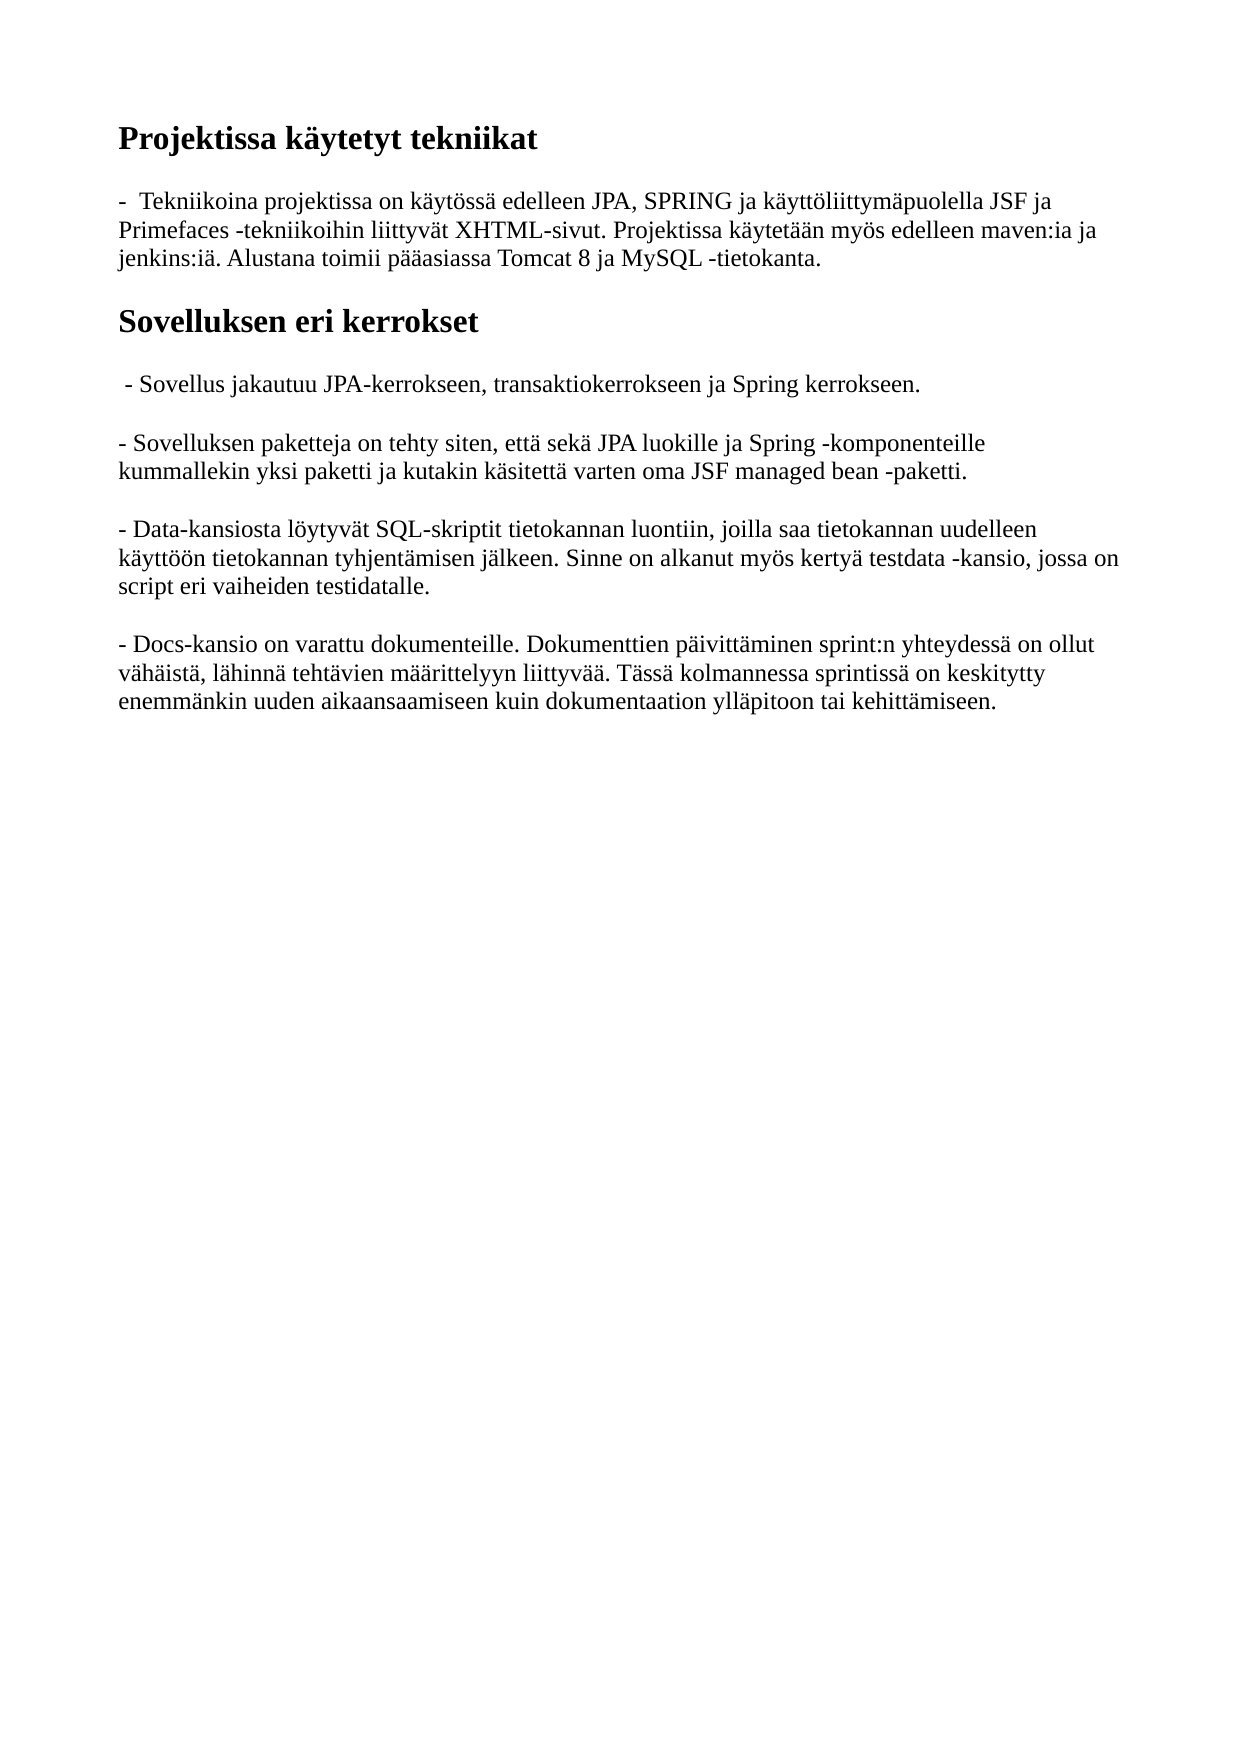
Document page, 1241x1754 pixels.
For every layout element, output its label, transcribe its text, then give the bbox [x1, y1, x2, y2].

text Sovelluksen eri kerrokset [118, 302, 1122, 340]
text - Sovelluksen paketteja on tehty siten, että sekä JPA luokille ja Spring -komponenteille kummallekin yksi paketti ja kutakin käsitettä varten oma JSF managed bean -paketti. [118, 428, 1122, 485]
text - Data-kansiosta löytyvät SQL-skriptit tietokannan luontiin, joilla saa tietokannan uudelleen käyttöön tietokannan tyhjentämisen jälkeen. Sinne on alkanut myös kertyä testdata -kansio, jossa on [118, 514, 1122, 571]
text Projektissa käytetyt tekniikat [118, 118, 1122, 156]
text - Sovellus jakautuu JPA-kerrokseen, transaktiokerrokseen ja Spring kerrokseen. [118, 369, 1122, 398]
text - Tekniikoina projektissa on käytössä edelleen JPA, SPRING ja käyttöliittymäpuolella JSF ja Primefaces -tekniikoihin liittyvät XHTML-sivut. Projektissa käytetään myös edelleen maven:ia ja jenkins:iä. Alustana toimii pääasiassa Tomcat 8 ja MySQL -tietokanta. [118, 186, 1122, 272]
text script eri vaiheiden testidatalle. [118, 571, 1122, 600]
text - Docs-kansio on varattu dokumenteille. Dokumenttien päivittäminen sprint:n yhteydessä on ollut vähäistä, lähinnä tehtävien määrittelyyn liittyvää. Tässä kolmannessa sprintissä on keskitytty enemmänkin uuden aikaansaamiseen kuin dokumentaation ylläpitoon tai kehittämiseen. [118, 629, 1122, 715]
